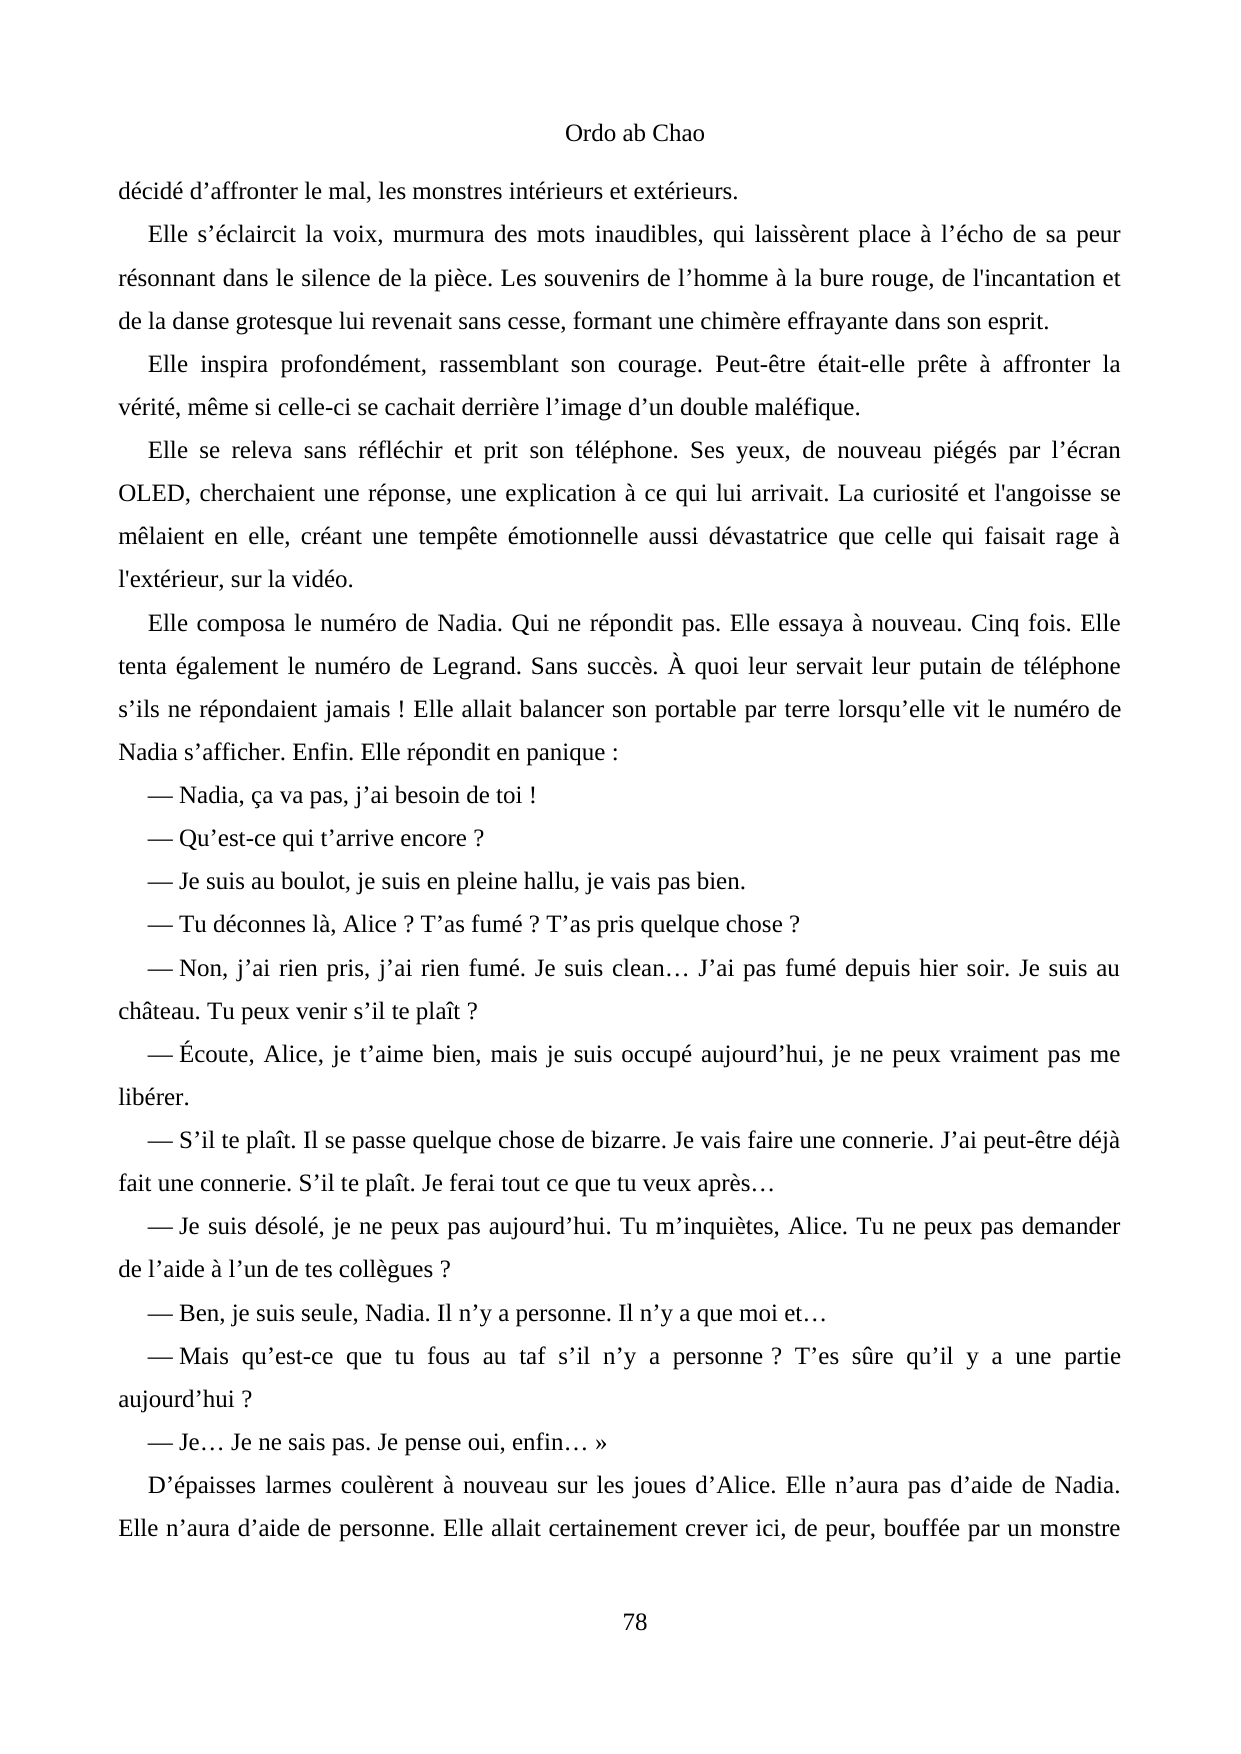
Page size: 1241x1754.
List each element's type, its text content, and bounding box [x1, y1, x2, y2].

text décidé d’affronter le mal, les monstres intérieurs et extérieurs. [118, 176, 1122, 205]
text Elle composa le numéro de Nadia. Qui ne répondit pas. Elle essaya à nouveau. Cinq fois. Elle tenta également le numéro de Legrand. Sans succès. À quoi leur servait leur putain de téléphone s’ils ne répondaient jamais ! Elle allait balancer son portable par terre lorsqu’elle vit le numéro de Nadia s’afficher. Enfin. Elle répondit en panique : [118, 608, 1122, 766]
text — Je suis au boulot, je suis en pleine hallu, je vais pas bien. [118, 866, 1122, 895]
text Elle s’éclaircit la voix, murmura des mots inaudibles, qui laissèrent place à l’écho de sa peur résonnant dans le silence de la pièce. Les souvenirs de l’homme à la bure rouge, de l'incantation et de la danse grotesque lui revenait sans cesse, formant une chimère effrayante dans son esprit. [118, 219, 1122, 334]
text — Mais qu’est-ce que tu fous au taf s’il n’y a personne ? T’es sûre qu’il y a une partie aujourd’hui ? [118, 1341, 1122, 1413]
text — Tu déconnes là, Alice ? T’as fumé ? T’as pris quelque chose ? [118, 909, 1122, 938]
text — Je suis désolé, je ne peux pas aujourd’hui. Tu m’inquiètes, Alice. Tu ne peux pas demander de l’aide à l’un de tes collègues ? [118, 1211, 1122, 1283]
text — Ben, je suis seule, Nadia. Il n’y a personne. Il n’y a que moi et… [118, 1298, 1122, 1326]
text — Je… Je ne sais pas. Je pense oui, enfin… » [118, 1427, 1122, 1456]
text — Nadia, ça va pas, j’ai besoin de toi ! [118, 780, 1122, 809]
text Elle se releva sans réfléchir et prit son téléphone. Ses yeux, de nouveau piégés par l’écran OLED, cherchaient une réponse, une explication à ce qui lui arrivait. La curiosité et l'angoisse se mêlaient en elle, créant une tempête émotionnelle aussi dévastatrice que celle qui faisait rage à l'extérieur, sur la vidéo. [118, 435, 1122, 593]
text — S’il te plaît. Il se passe quelque chose de bizarre. Je vais faire une connerie. J’ai peut-être déjà fait une connerie. S’il te plaît. Je ferai tout ce que tu veux après… [118, 1125, 1122, 1197]
text D’épaisses larmes coulèrent à nouveau sur les joues d’Alice. Elle n’aura pas d’aide de Nadia. Elle n’aura d’aide de personne. Elle allait certainement crever ici, de peur, bouffée par un monstre [118, 1470, 1122, 1542]
text Elle inspira profondément, rassemblant son courage. Peut-être était-elle prête à affronter la vérité, même si celle-ci se cachait derrière l’image d’un double maléfique. [118, 349, 1122, 421]
text — Non, j’ai rien pris, j’ai rien fumé. Je suis clean… J’ai pas fumé depuis hier soir. Je suis au château. Tu peux venir s’il te plaît ? [118, 953, 1122, 1024]
text — Qu’est-ce qui t’arrive encore ? [118, 823, 1122, 852]
text — Écoute, Alice, je t’aime bien, mais je suis occupé aujourd’hui, je ne peux vraiment pas me libérer. [118, 1039, 1122, 1111]
